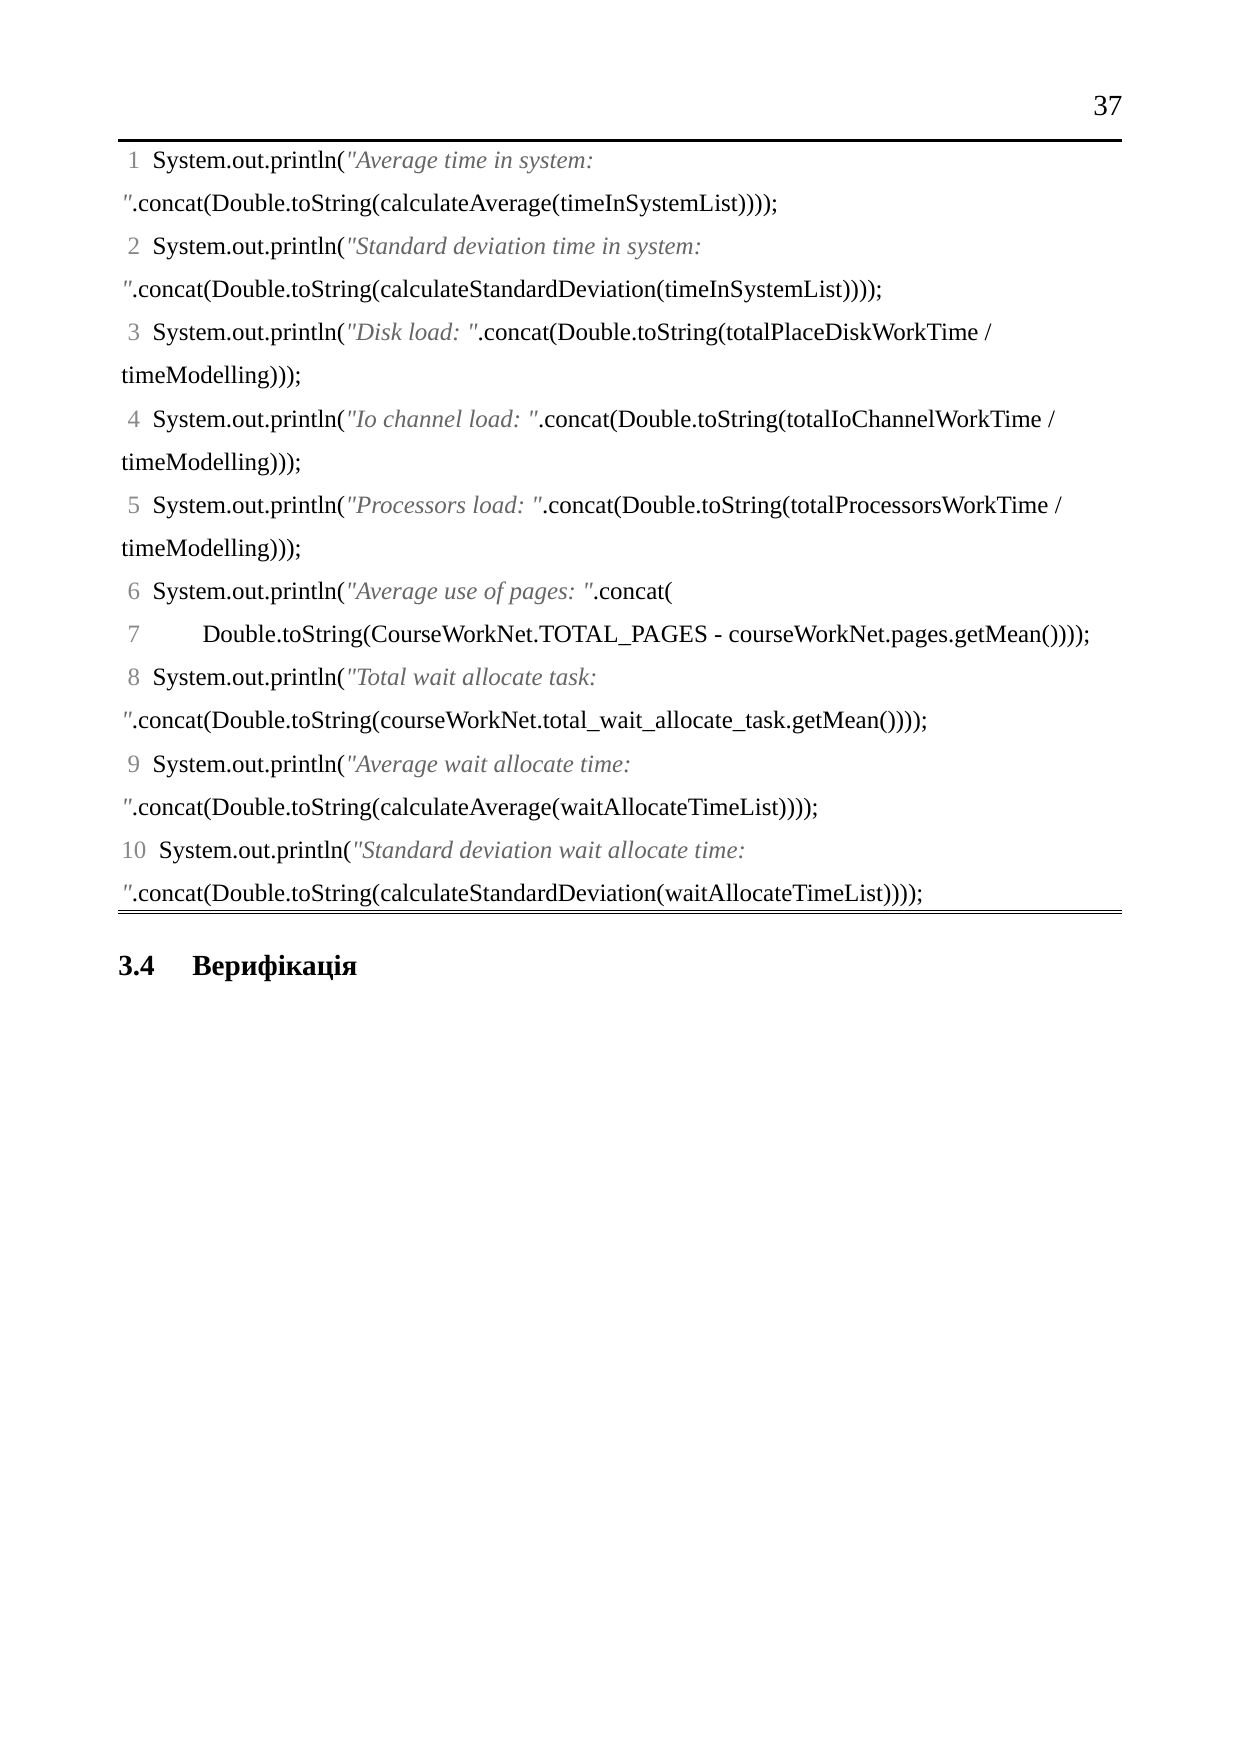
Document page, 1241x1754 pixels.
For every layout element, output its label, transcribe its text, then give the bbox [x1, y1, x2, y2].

text 4 System.out.println("Io channel load: ".concat(Double.toString(totalIoChannelWorkTime / timeModelling))); [118, 397, 1122, 476]
text 3 System.out.println("Disk load: ".concat(Double.toString(totalPlaceDiskWorkTime / timeModelling))); [118, 311, 1122, 389]
subtitle Верифікація [118, 948, 1122, 982]
text 1 System.out.println("Average time in system: ".concat(Double.toString(calculateAverage(timeInSystemList)))); [118, 142, 1122, 217]
text 8 System.out.println("Total wait allocate task: ".concat(Double.toString(courseWorkNet.total_wait_allocate_task.getMean()))); [118, 656, 1122, 734]
text 9 System.out.println("Average wait allocate time: ".concat(Double.toString(calculateAverage(waitAllocateTimeList)))); [118, 742, 1122, 821]
text 5 System.out.println("Processors load: ".concat(Double.toString(totalProcessorsWorkTime / timeModelling))); [118, 484, 1122, 562]
text 7 Double.toString(CourseWorkNet.TOTAL_PAGES - courseWorkNet.pages.getMean()))); [118, 613, 1122, 648]
text 6 System.out.println("Average use of pages: ".concat( [118, 570, 1122, 605]
text 10 System.out.println("Standard deviation wait allocate time: ".concat(Double.toString(calculateStandardDeviation(waitAllocateTimeList)))); [118, 829, 1122, 910]
text 2 System.out.println("Standard deviation time in system: ".concat(Double.toString(calculateStandardDeviation(timeInSystemList)))); [118, 225, 1122, 303]
